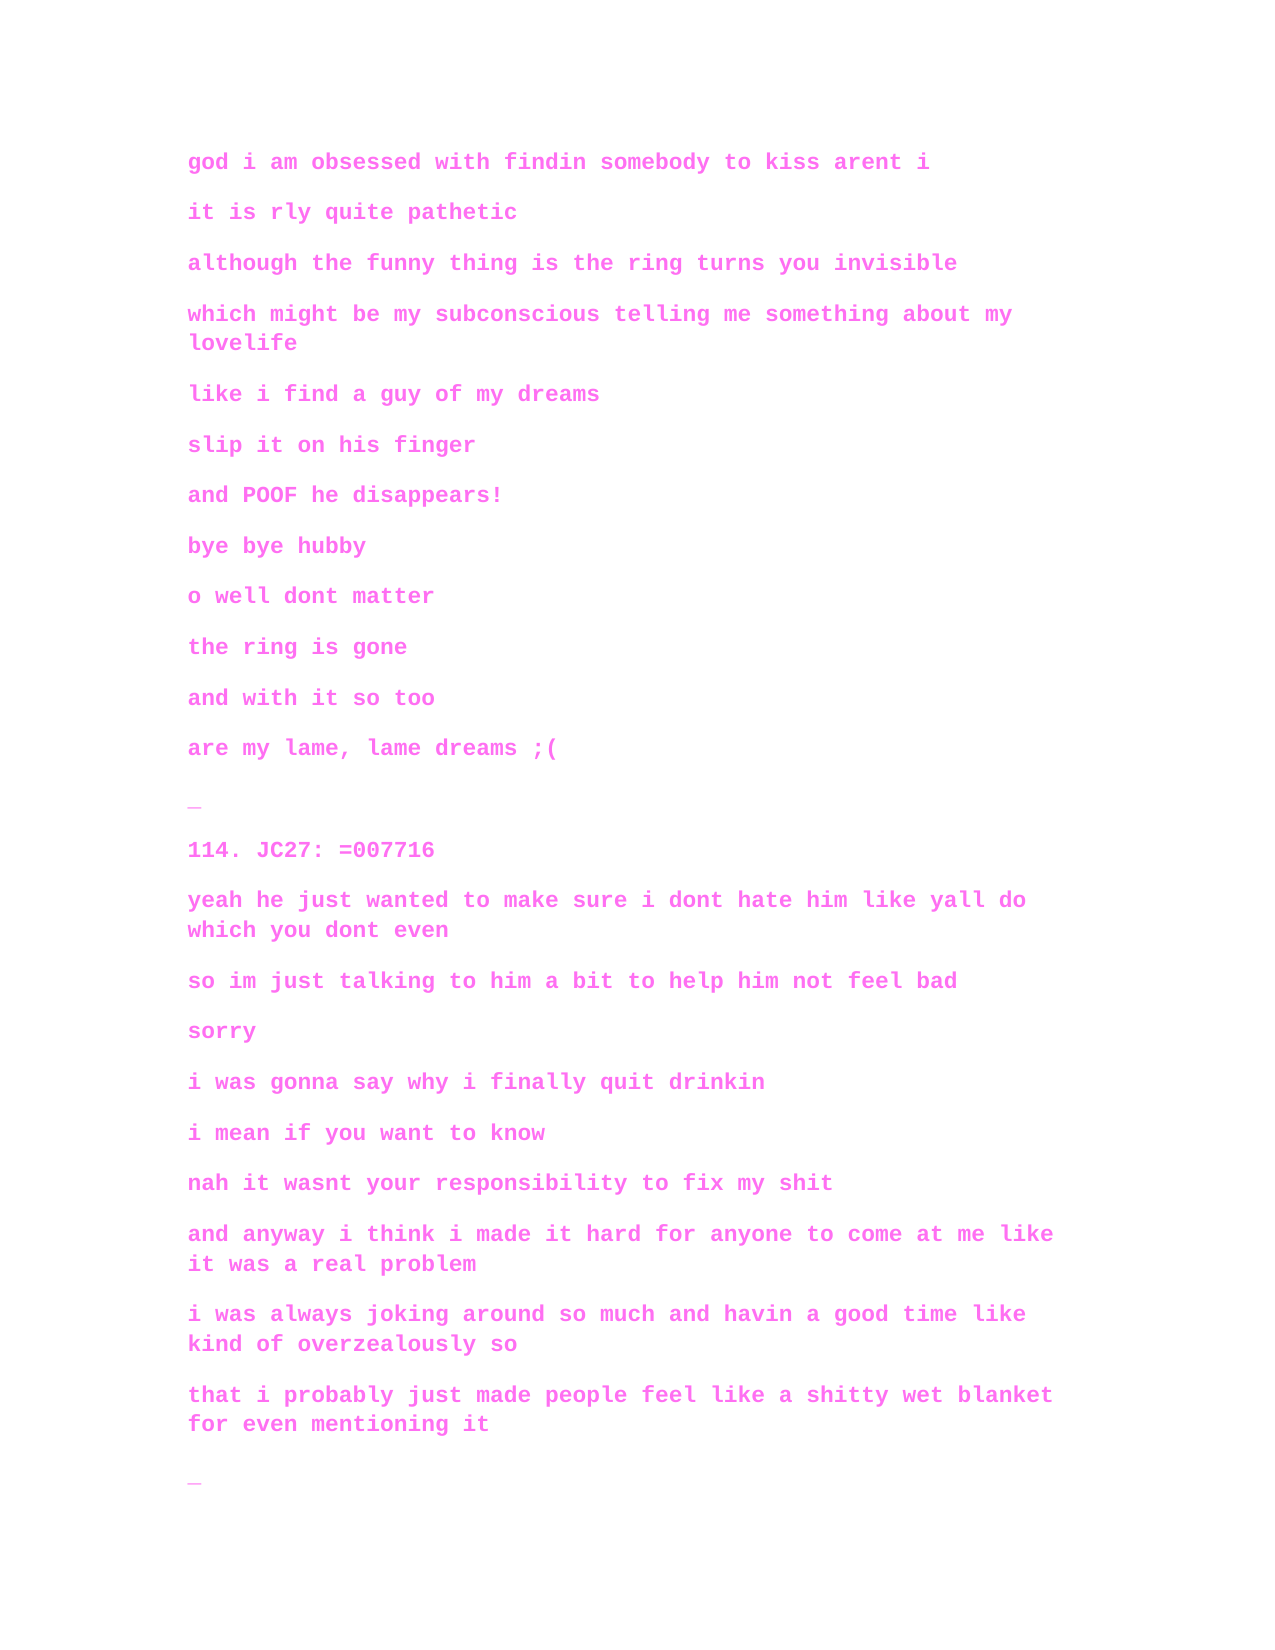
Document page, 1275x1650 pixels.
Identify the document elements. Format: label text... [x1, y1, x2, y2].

text nah it wasnt your responsibility to fix my shit [187, 1171, 1087, 1197]
text sorry [187, 1019, 1087, 1046]
text _ [187, 787, 1087, 813]
text are my lame, lame dreams ;( [187, 737, 1087, 763]
text i mean if you want to know [187, 1121, 1087, 1147]
text and anyway i think i made it hard for anyone to come at me like it was a real problem [187, 1222, 1087, 1278]
text that i probably just made people feel like a shitty wet blanket for even mentioning it [187, 1383, 1087, 1439]
text which might be my subconscious telling me something about my lovelife [187, 302, 1087, 358]
text yeah he just wanted to make sure i dont hate him like yall do which you dont even [187, 888, 1087, 944]
text bye bye hubby [187, 534, 1087, 560]
text and POOF he disappears! [187, 483, 1087, 509]
text so im just talking to him a bit to help him not feel bad [187, 969, 1087, 995]
text the ring is gone [187, 635, 1087, 661]
text like i find a guy of my dreams [187, 382, 1087, 408]
text 114. JC27: =007716 [187, 838, 1087, 864]
text although the funny thing is the ring turns you invisible [187, 251, 1087, 277]
text o well dont matter [187, 585, 1087, 611]
text i was gonna say why i finally quit drinkin [187, 1070, 1087, 1096]
text it is rly quite pathetic [187, 201, 1087, 227]
text and with it so too [187, 686, 1087, 712]
text _ [187, 1463, 1087, 1489]
text slip it on his finger [187, 433, 1087, 459]
text god i am obsessed with findin somebody to kiss arent i [187, 150, 1087, 176]
text i was always joking around so much and havin a good time like kind of overzealously so [187, 1302, 1087, 1358]
